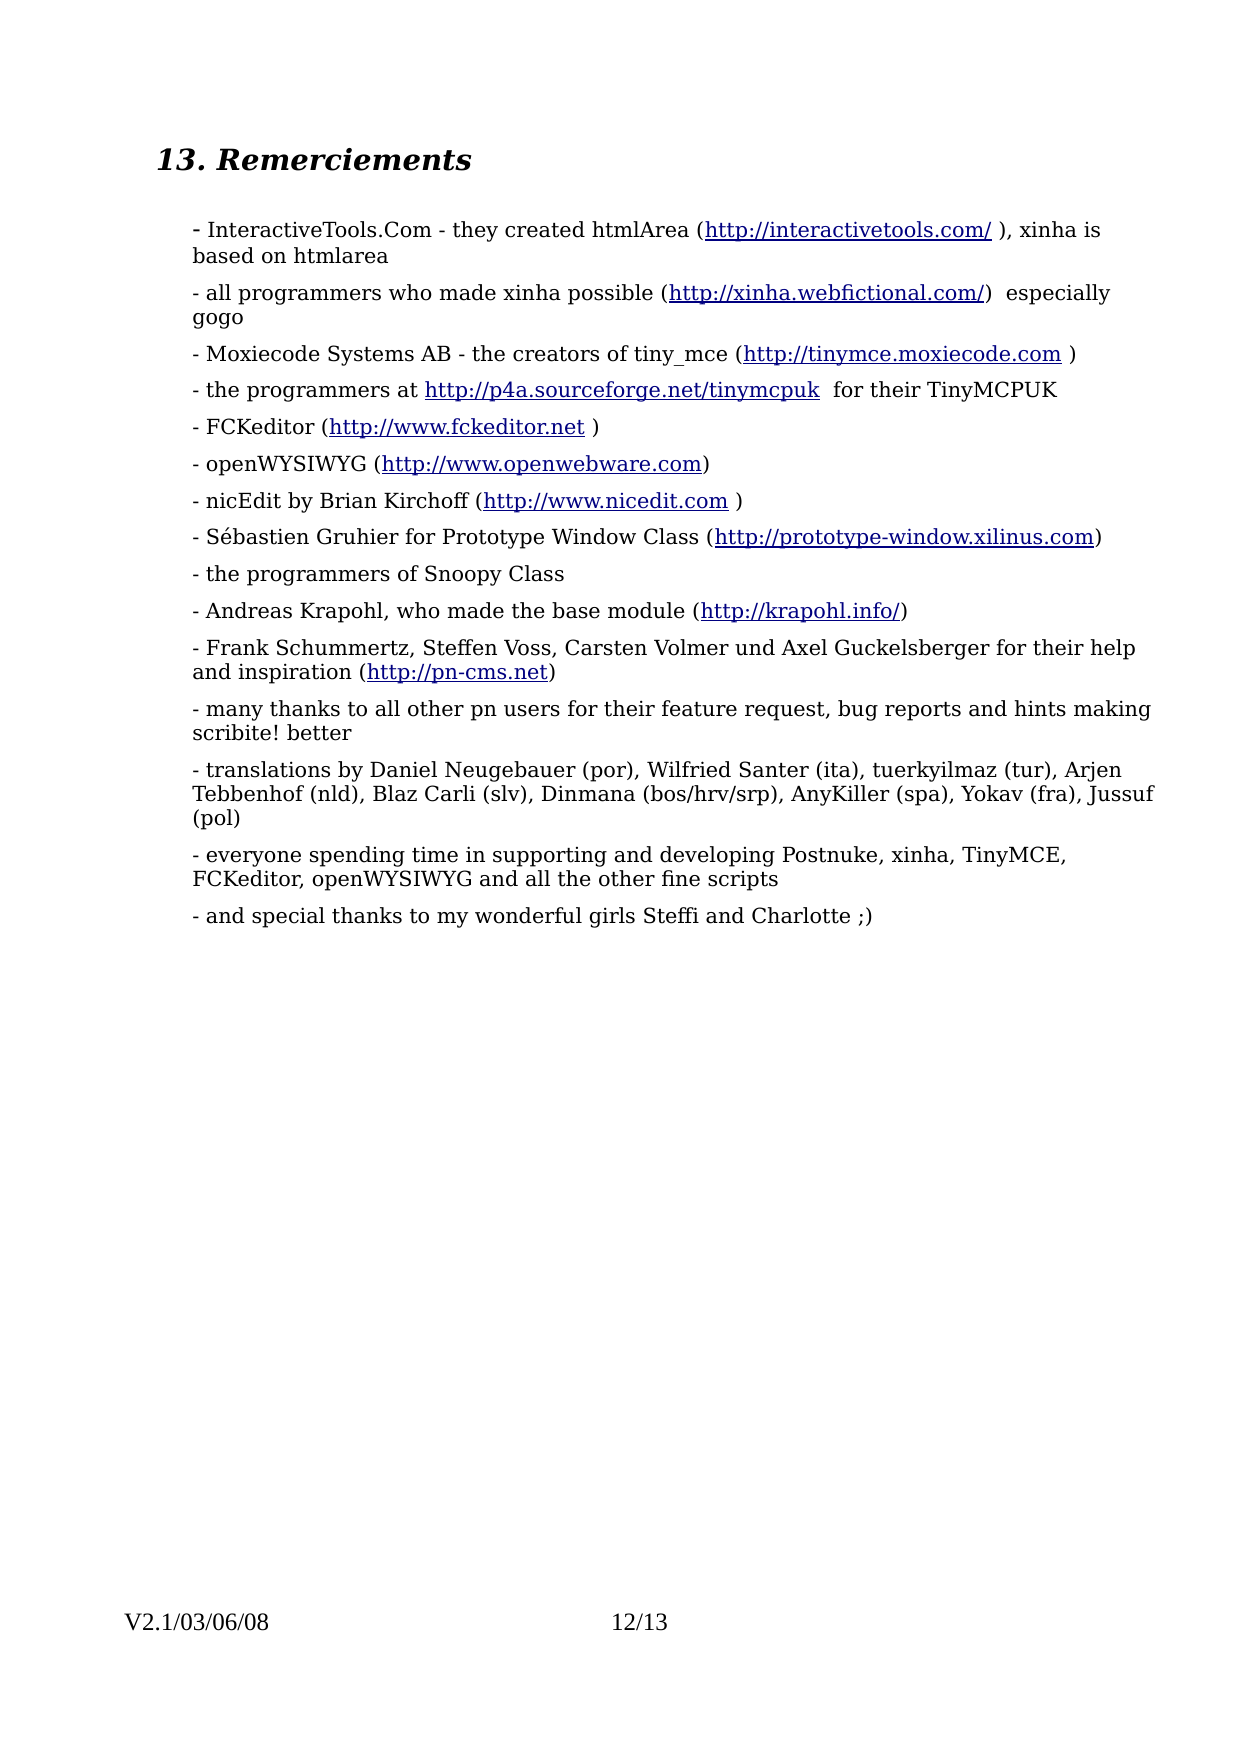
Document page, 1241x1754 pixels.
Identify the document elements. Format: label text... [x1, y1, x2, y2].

text - Andreas Krapohl, who made the base module (http://krapohl.info/) [192, 599, 1160, 623]
text - the programmers at http://p4a.sourceforge.net/tinymcpuk for their TinyMCPUK [192, 378, 1160, 403]
text - Moxiecode Systems AB - the creators of tiny_mce (http://tinymce.moxiecode.com ) [192, 342, 1160, 366]
text - many thanks to all other pn users for their feature request, bug reports and hints making scribite! better [192, 697, 1160, 745]
text - FCKeditor (http://www.fckeditor.net ) [192, 415, 1160, 439]
text - and special thanks to my wonderful girls Steffi and Charlotte ;) [192, 904, 1160, 928]
text - everyone spending time in supporting and developing Postnuke, xinha, TinyMCE, FCKeditor, openWYSIWYG and all the other fine scripts [192, 843, 1160, 892]
text - the programmers of Snoopy Class [192, 562, 1160, 586]
text - translations by Daniel Neugebauer (por), Wilfried Santer (ita), tuerkyilmaz (tur), Arjen Tebbenhof (nld), Blaz Carli (slv), Dinmana (bos/hrv/srp), AnyKiller (spa), Yokav (fra), Jussuf (pol) [192, 758, 1160, 831]
text - all programmers who made xinha possible (http://xinha.webfictional.com/) especially gogo [192, 281, 1160, 329]
text - Sébastien Gruhier for Prototype Window Class (http://prototype-window.xilinus.com) [192, 525, 1160, 550]
subtitle Remerciements [156, 143, 1160, 177]
text - Frank Schummertz, Steffen Voss, Carsten Volmer und Axel Guckelsberger for their help and inspiration (http://pn-cms.net) [192, 636, 1160, 684]
text - nicEdit by Brian Kirchoff (http://www.nicedit.com ) [192, 489, 1160, 513]
subtitle - InteractiveTools.Com - they created htmlArea (http://interactivetools.com/ ), xinha is based on htmlarea [192, 215, 1160, 268]
text - openWYSIWYG (http://www.openwebware.com) [192, 452, 1160, 476]
